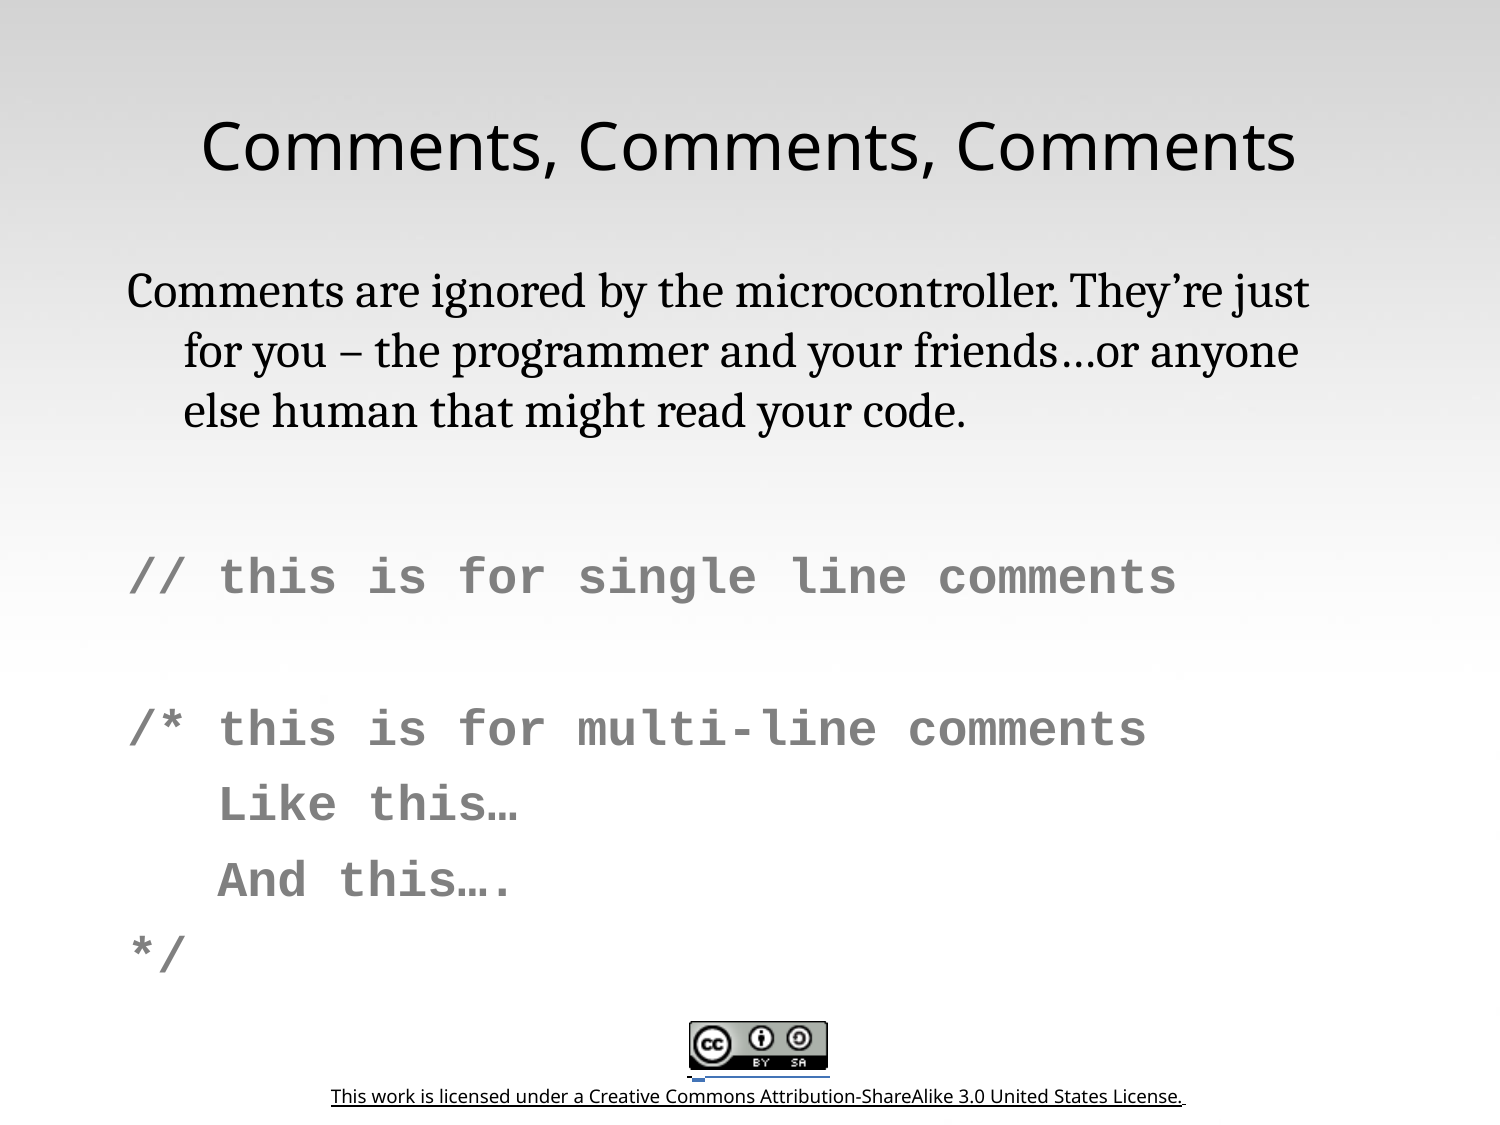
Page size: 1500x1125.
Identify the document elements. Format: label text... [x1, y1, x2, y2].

list Comments are ignored by the microcontroller. They’re just for you – the programmer and your friends…or anyone else human that might read your code. // this is for single line comments /* this is for multi-line comments Like this… And this…. */ [112, 249, 1388, 925]
title Comments, Comments, Comments [112, 50, 1388, 238]
picture [0, 0, 1500, 1125]
